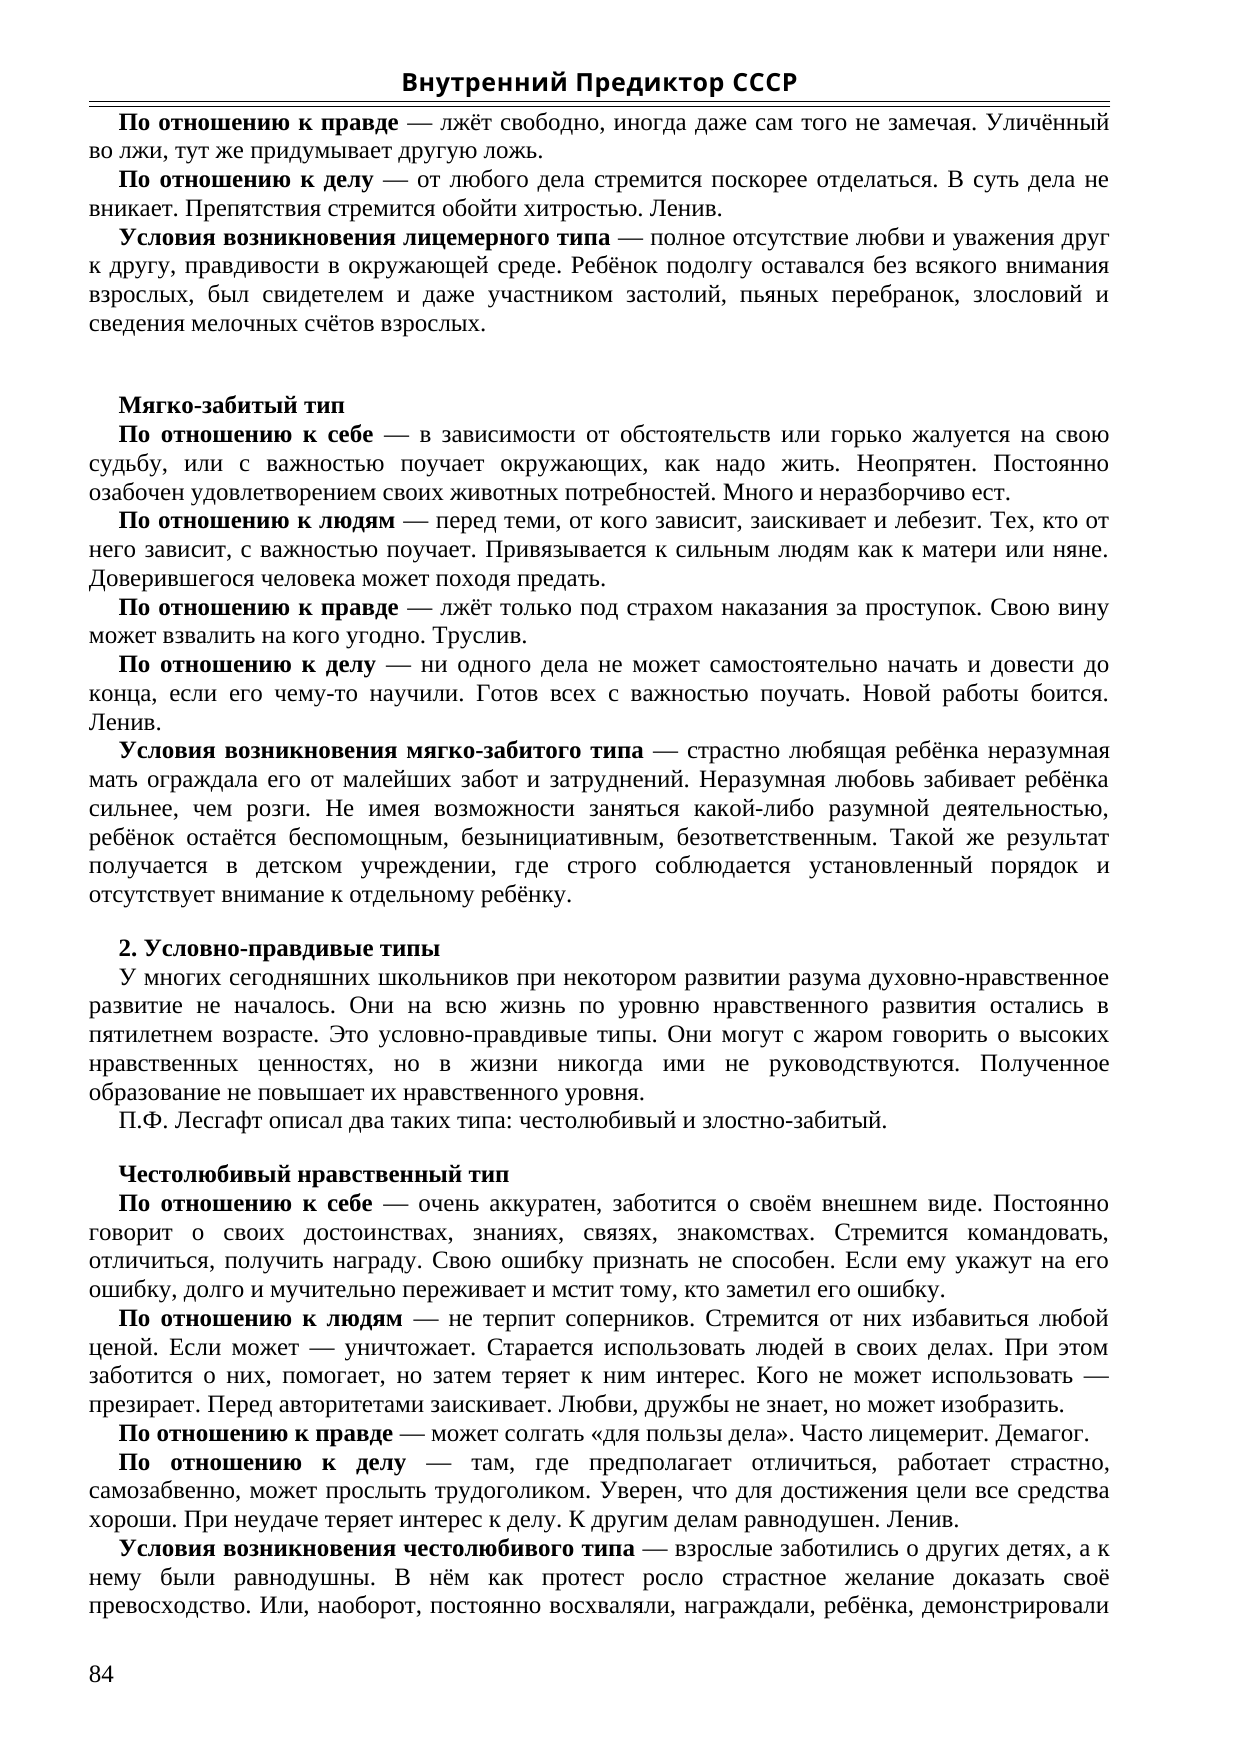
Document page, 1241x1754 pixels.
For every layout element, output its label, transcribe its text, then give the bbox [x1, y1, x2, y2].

text По отношению к делу — от любого дела стремится поскорее отделаться. В суть дела не вникает. Препятствия стремится обойти хитростью. Ленив. [89, 164, 1110, 222]
text Мягко-забитый тип [89, 390, 1110, 419]
text По отношению к делу — ни одного дела не может самостоятельно начать и довести до конца, если его чему-то научили. Готов всех с важностью поучать. Новой работы боится. Ленив. [89, 649, 1110, 735]
text 2. Условно-правдивые типы [89, 933, 1110, 962]
text Честолюбивый нравственный тип [89, 1159, 1110, 1188]
text Условия возникновения честолюбивого типа — взрослые заботились о других детях, а к нему были равнодушны. В нём как протест росло страстное желание доказать своё превосходство. Или, наоборот, постоянно восхваляли, награждали, ребёнка, демонстрировали [89, 1533, 1110, 1619]
text По отношению к людям — не терпит соперников. Стремится от них избавиться любой ценой. Если может — уничтожает. Старается использовать людей в своих делах. При этом заботится о них, помогает, но затем теряет к ним интерес. Кого не может использовать — презирает. Перед авторитетами заискивает. Любви, дружбы не знает, но может изобразить. [89, 1303, 1110, 1418]
text Условия возникновения мягко-забитого типа — страстно любящая ребёнка неразумная мать ограждала его от малейших забот и затруднений. Неразумная любовь забивает ребёнка сильнее, чем розги. Не имея возможности заняться какой-либо разумной деятельностью, ребёнок остаётся беспомощным, безынициативным, безответственным. Такой же результат получается в детском учреждении, где строго соблюдается установленный порядок и отсутствует внимание к отдельному ребёнку. [89, 735, 1110, 908]
text По отношению к правде — лжёт только под страхом наказания за проступок. Свою вину может взвалить на кого угодно. Труслив. [89, 592, 1110, 649]
text По отношению к правде — лжёт свободно, иногда даже сам того не замечая. Уличённый во лжи, тут же придумывает другую ложь. [89, 107, 1110, 164]
text П.Ф. Лесгафт описал два таких типа: честолюбивый и злостно-забитый. [89, 1105, 1110, 1134]
text По отношению к людям — перед теми, от кого зависит, заискивает и лебезит. Тех, кто от него зависит, с важностью поучает. Привязывается к сильным людям как к матери или няне. Доверившегося человека может походя предать. [89, 505, 1110, 592]
text По отношению к делу — там, где предполагает отличиться, работает страстно, самозабвенно, может прослыть трудоголиком. Уверен, что для достижения цели все средства хороши. При неудаче теряет интерес к делу. К другим делам равнодушен. Ленив. [89, 1447, 1110, 1533]
text Условия возникновения лицемерного типа — полное отсутствие любви и уважения друг к другу, правдивости в окружающей среде. Ребёнок подолгу оставался без всякого внимания взрослых, был свидетелем и даже участником застолий, пьяных перебранок, злословий и сведения мелочных счётов взрослых. [89, 222, 1110, 337]
text По отношению к правде — может солгать «для пользы дела». Часто лицемерит. Демагог. [89, 1418, 1110, 1447]
text По отношению к себе — очень аккуратен, заботится о своём внешнем виде. Постоянно говорит о своих достоинствах, знаниях, связях, знакомствах. Стремится командовать, отличиться, получить награду. Свою ошибку признать не способен. Если ему укажут на его ошибку, долго и мучительно переживает и мстит тому, кто заметил его ошибку. [89, 1188, 1110, 1303]
text По отношению к себе — в зависимости от обстоятельств или горько жалуется на свою судьбу, или с важностью поучает окружающих, как надо жить. Неопрятен. Постоянно озабочен удовлетворением своих животных потребностей. Много и неразборчиво ест. [89, 419, 1110, 505]
text У многих сегодняшних школьников при некотором развитии разума духовно-нравственное развитие не началось. Они на всю жизнь по уровню нравственного развития остались в пятилетнем возрасте. Это условно-правдивые типы. Они могут с жаром говорить о высоких нравственных ценностях, но в жизни никогда ими не руководствуются. Полученное образование не повышает их нравственного уровня. [89, 962, 1110, 1105]
